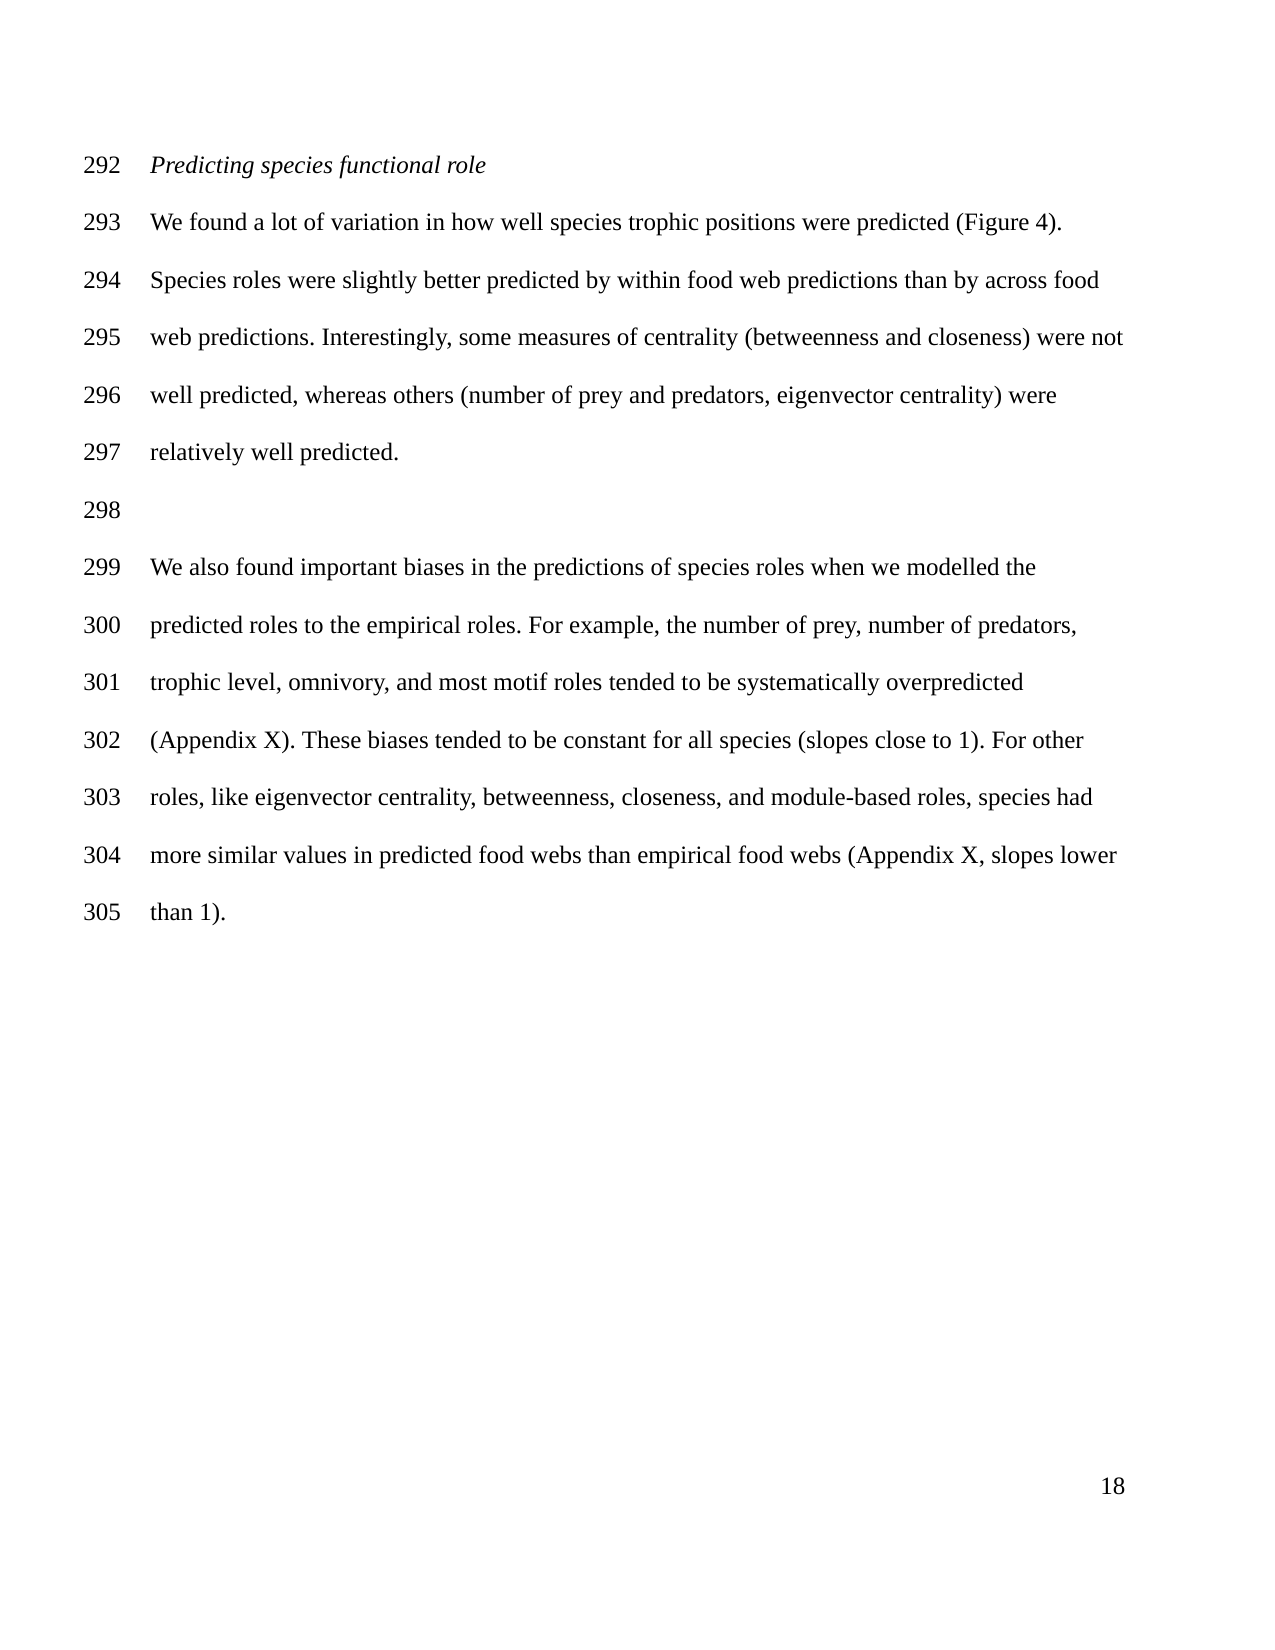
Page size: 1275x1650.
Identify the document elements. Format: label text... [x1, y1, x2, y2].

text We found a lot of variation in how well species trophic positions were predicted (Figure 4). Species roles were slightly better predicted by within food web predictions than by across food web predictions. Interestingly, some measures of centrality (betweenness and closeness) were not well predicted, whereas others (number of prey and predators, eigenvector centrality) were relatively well predicted. [150, 207, 1125, 466]
text We also found important biases in the predictions of species roles when we modelled the predicted roles to the empirical roles. For example, the number of prey, number of predators, trophic level, omnivory, and most motif roles tended to be systematically overpredicted (Appendix X). These biases tended to be constant for all species (slopes close to 1). For other roles, like eigenvector centrality, betweenness, closeness, and module-based roles, species had more similar values in predicted food webs than empirical food webs (Appendix X, slopes lower than 1). [150, 552, 1125, 926]
text Predicting species functional role [150, 150, 1125, 179]
